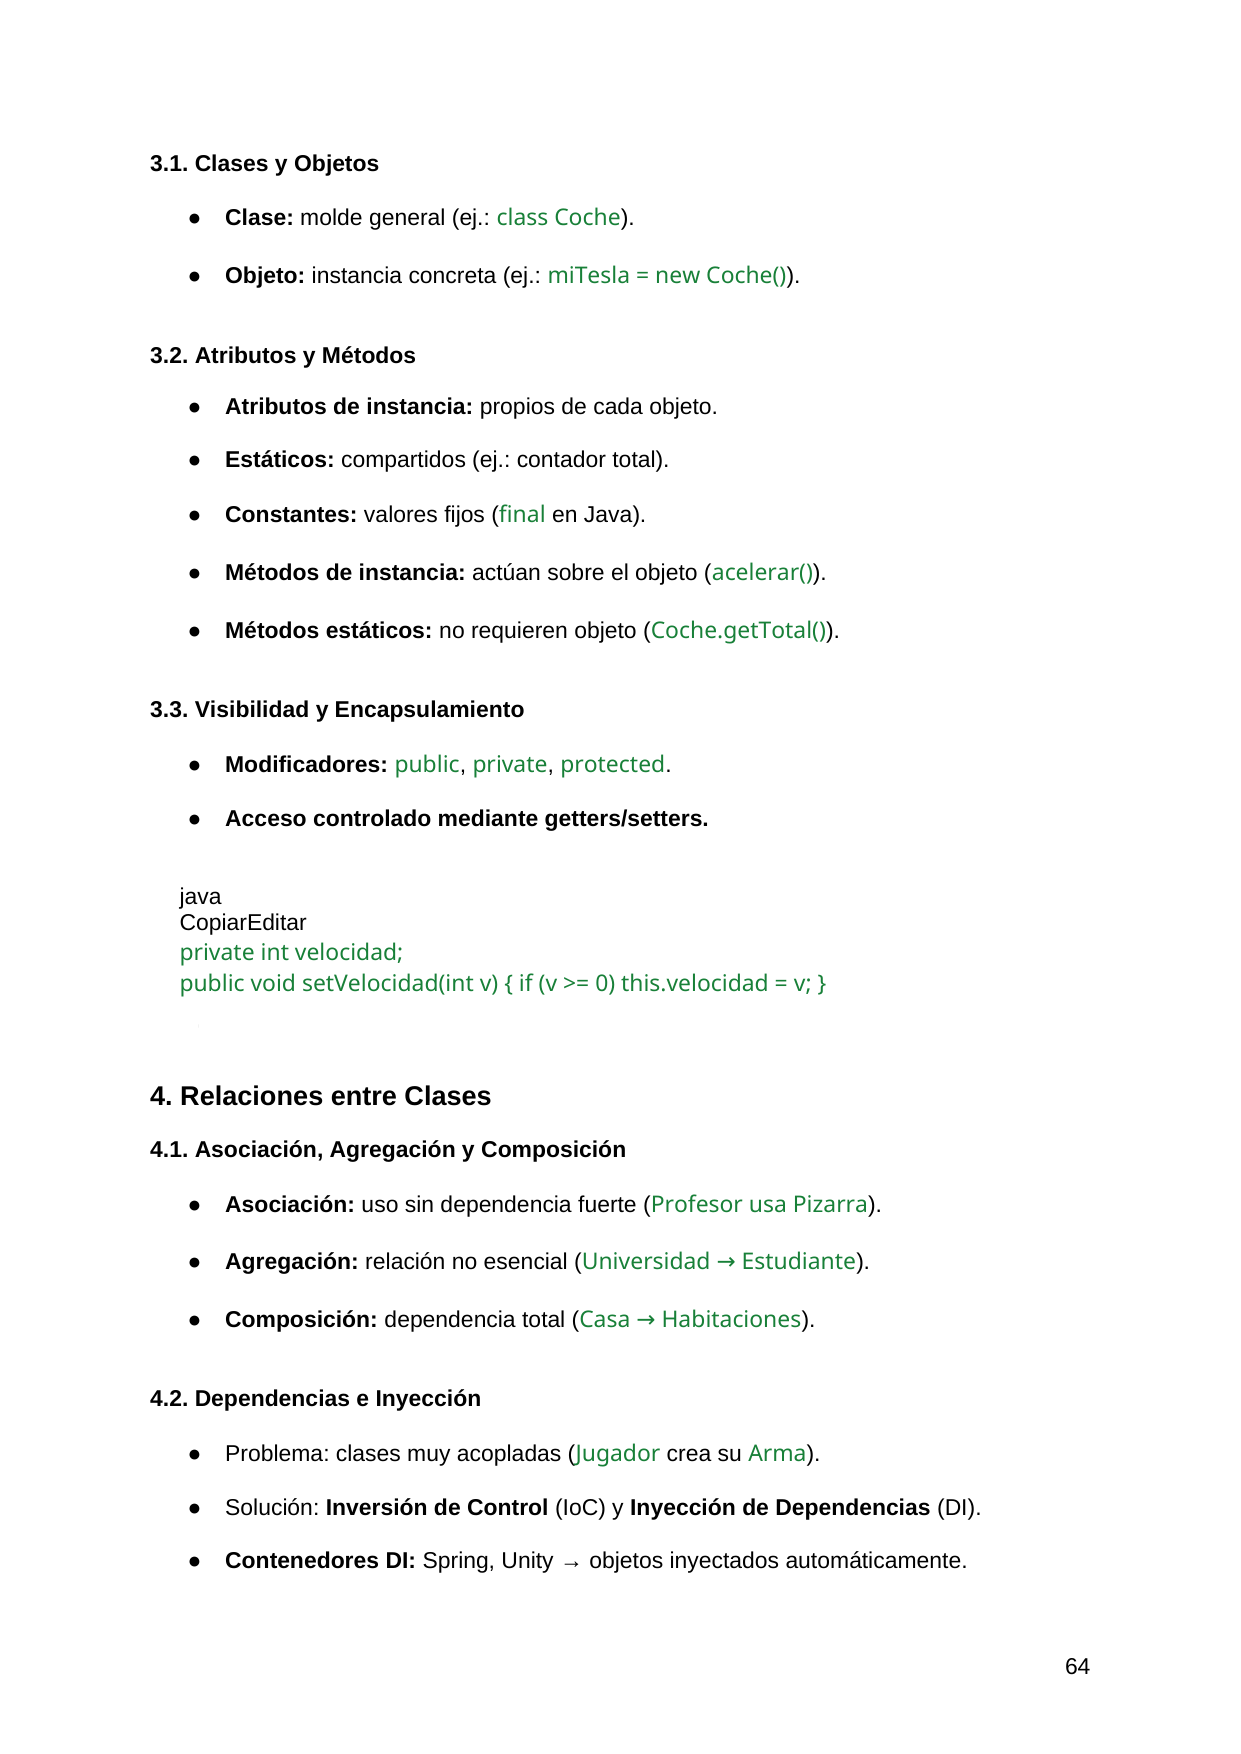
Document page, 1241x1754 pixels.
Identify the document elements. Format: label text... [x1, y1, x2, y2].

list Clase: molde general (ej.: class Coche). [187, 201, 1090, 259]
list Métodos de instancia: actúan sobre el objeto (acelerar()). [187, 556, 1090, 613]
list Modificadores: public, private, protected. [187, 747, 1090, 805]
text private int velocidad; [179, 936, 1090, 967]
text CopiarEditar [179, 909, 1090, 936]
list Solución: Inversión de Control (IoC) y Inyección de Dependencias (DI). [187, 1494, 1090, 1547]
text java [179, 883, 1090, 909]
subtitle 3.3. Visibilidad y Encapsulamiento [150, 696, 1090, 722]
list Métodos estáticos: no requieren objeto (Coche.getTotal()). [187, 613, 1090, 671]
subtitle 4. Relaciones entre Clases [150, 1080, 1090, 1111]
subtitle 4.2. Dependencias e Inyección [150, 1385, 1090, 1412]
list Contenedores DI: Spring, Unity → objetos inyectados automáticamente. [187, 1547, 1090, 1600]
subtitle 4.1. Asociación, Agregación y Composición [150, 1136, 1090, 1162]
subtitle 3.1. Clases y Objetos [150, 150, 1090, 176]
list Estáticos: compartidos (ej.: contador total). [187, 446, 1090, 498]
subtitle 3.2. Atributos y Métodos [150, 342, 1090, 368]
list Atributos de instancia: propios de cada objeto. [187, 393, 1090, 446]
list Objeto: instancia concreta (ej.: miTesla = new Coche()). [187, 259, 1090, 317]
text public void setVelocidad(int v) { if (v >= 0) this.velocidad = v; } [179, 967, 1090, 998]
list Agregación: relación no esencial (Universidad → Estudiante). [187, 1245, 1090, 1303]
list Asociación: uso sin dependencia fuerte (Profesor usa Pizarra). [187, 1187, 1090, 1245]
list Problema: clases muy acopladas (Jugador crea su Arma). [187, 1437, 1090, 1494]
list Acceso controlado mediante getters/setters. [187, 805, 1090, 858]
list Constantes: valores fijos (final en Java). [187, 498, 1090, 556]
list Composición: dependencia total (Casa → Habitaciones). [187, 1303, 1090, 1360]
